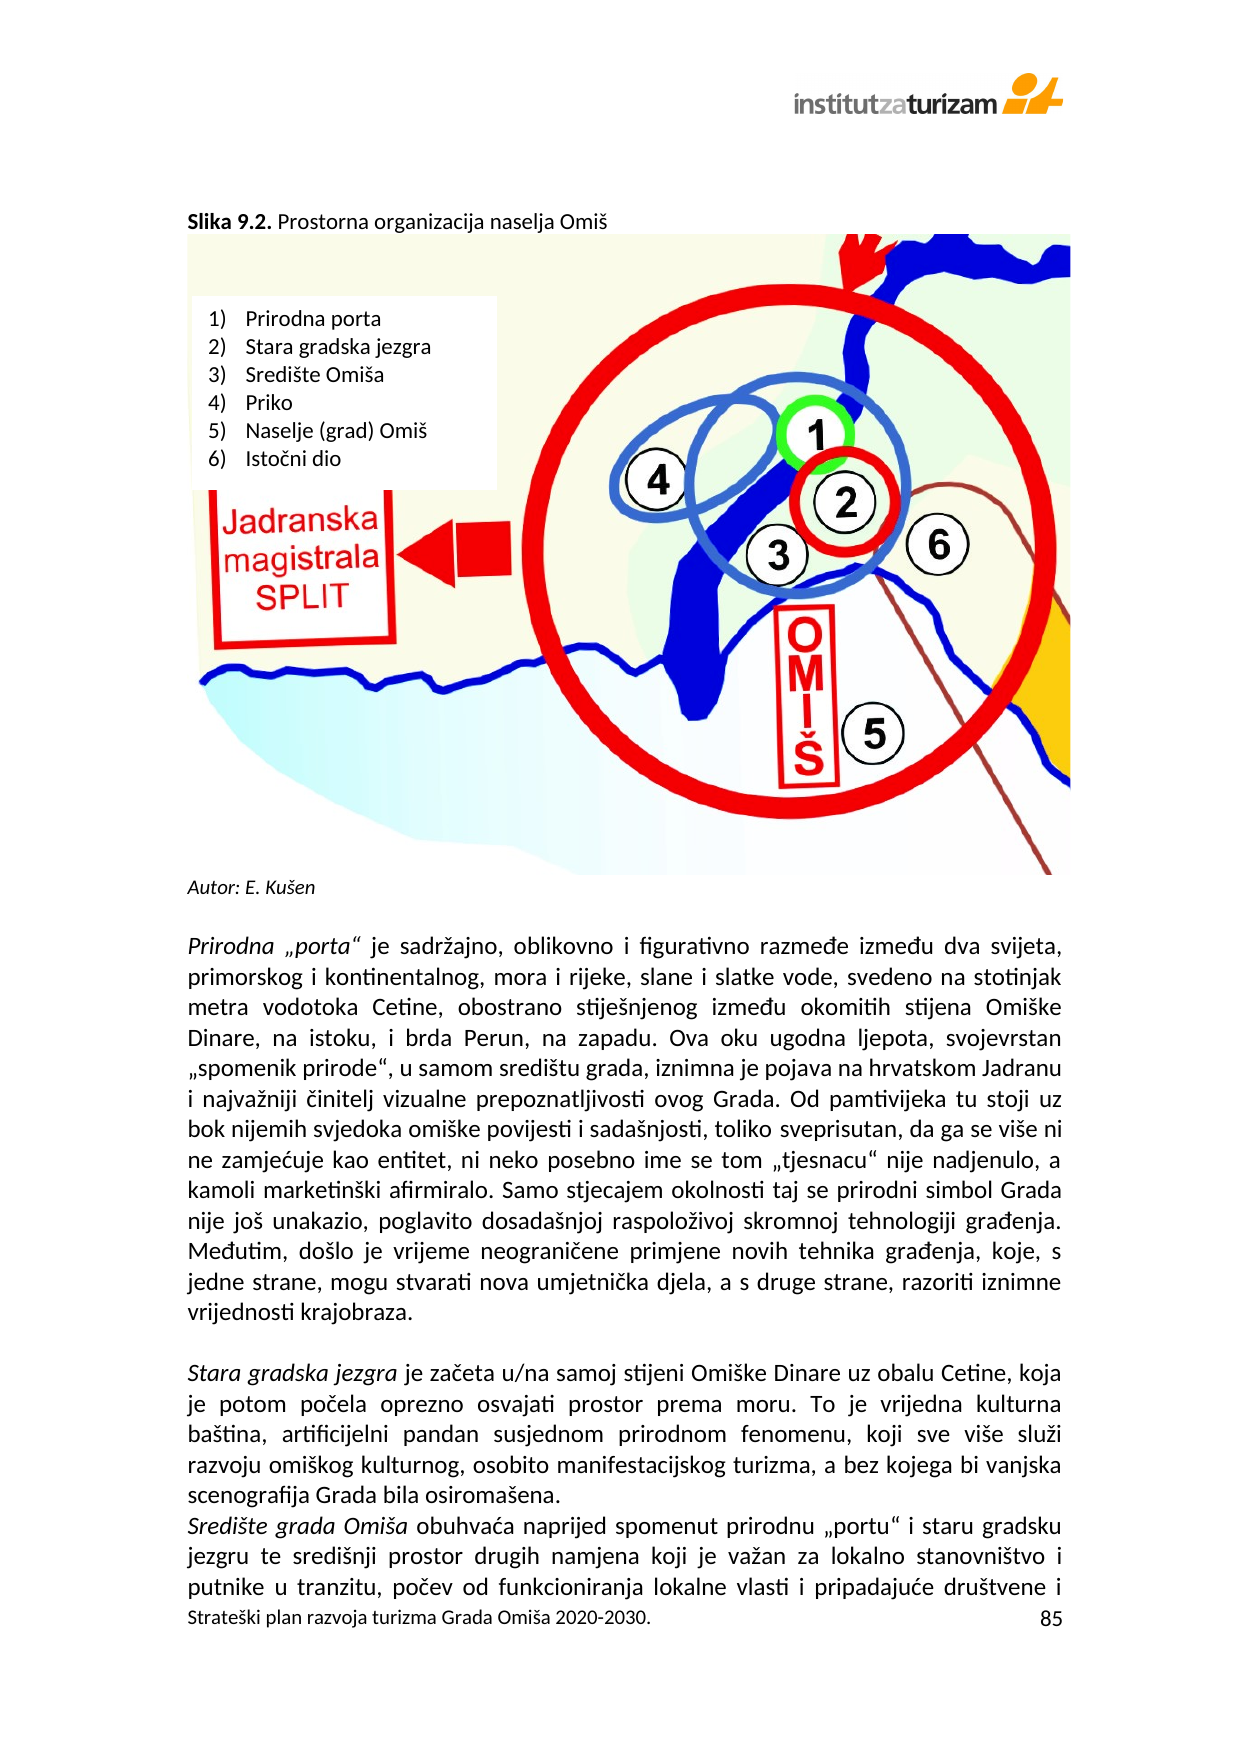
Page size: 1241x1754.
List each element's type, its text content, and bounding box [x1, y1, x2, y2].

list Istočni dio [208, 444, 481, 472]
list Prirodna porta [208, 304, 481, 332]
text Prirodna „porta“ je sadržajno, oblikovno i figurativno razmeđe između dva svijeta, primorskog i kontinentalnog, mora i rijeke, slane i slatke vode, svedeno na stotinjak metra vodotoka Cetine, obostrano stiješnjenog između okomitih stijena Omiške Dinare, na istoku, i brda Perun, na zapadu. Ova oku ugodna ljepota, svojevrstan „spomenik prirode“, u samom središtu grada, iznimna je pojava na hrvatskom Jadranu i najvažniji činitelj vizualne prepoznatljivosti ovog Grada. Od pamtivijeka tu stoji uz bok nijemih svjedoka omiške povijesti i sadašnjosti, toliko sveprisutan, da ga se više ni ne zamjećuje kao entitet, ni neko posebno ime se tom „tjesnacu“ nije nadjenulo, a kamoli marketinški afirmiralo. Samo stjecajem okolnosti taj se prirodni simbol Grada nije još unakazio, poglavito dosadašnjoj raspoloživoj skromnoj tehnologiji građenja. Međutim, došlo je vrijeme neograničene primjene novih tehnika građenja, koje, s jedne strane, mogu stvarati nova umjetnička djela, a s druge strane, razoriti iznimne vrijednosti krajobraza. [187, 930, 1063, 1327]
list Stara gradska jezgra [208, 332, 481, 360]
text Stara gradska jezgra je začeta u/na samoj stijeni Omiške Dinare uz obalu Cetine, koja je potom počela oprezno osvajati prostor prema moru. To je vrijedna kulturna baština, artificijelni pandan susjednom prirodnom fenomenu, koji sve više služi razvoju omiškog kulturnog, osobito manifestacijskog turizma, a bez kojega bi vanjska scenografija Grada bila osiromašena. [187, 1357, 1063, 1510]
text [193, 297, 496, 489]
text Slika 9.2. Prostorna organizacija naselja Omiš [187, 207, 1063, 234]
text Središte grada Omiša obuhvaća naprijed spomenut prirodnu „portu“ i staru gradsku jezgru te središnji prostor drugih namjena koji je važan za lokalno stanovništvo i putnike u tranzitu, počev od funkcioniranja lokalne vlasti i pripadajuće društvene i [187, 1510, 1063, 1602]
list Priko [208, 388, 481, 416]
text Autor: E. Kušen [187, 875, 1063, 899]
list Naselje (grad) Omiš [208, 416, 481, 444]
list Središte Omiša [208, 360, 481, 388]
